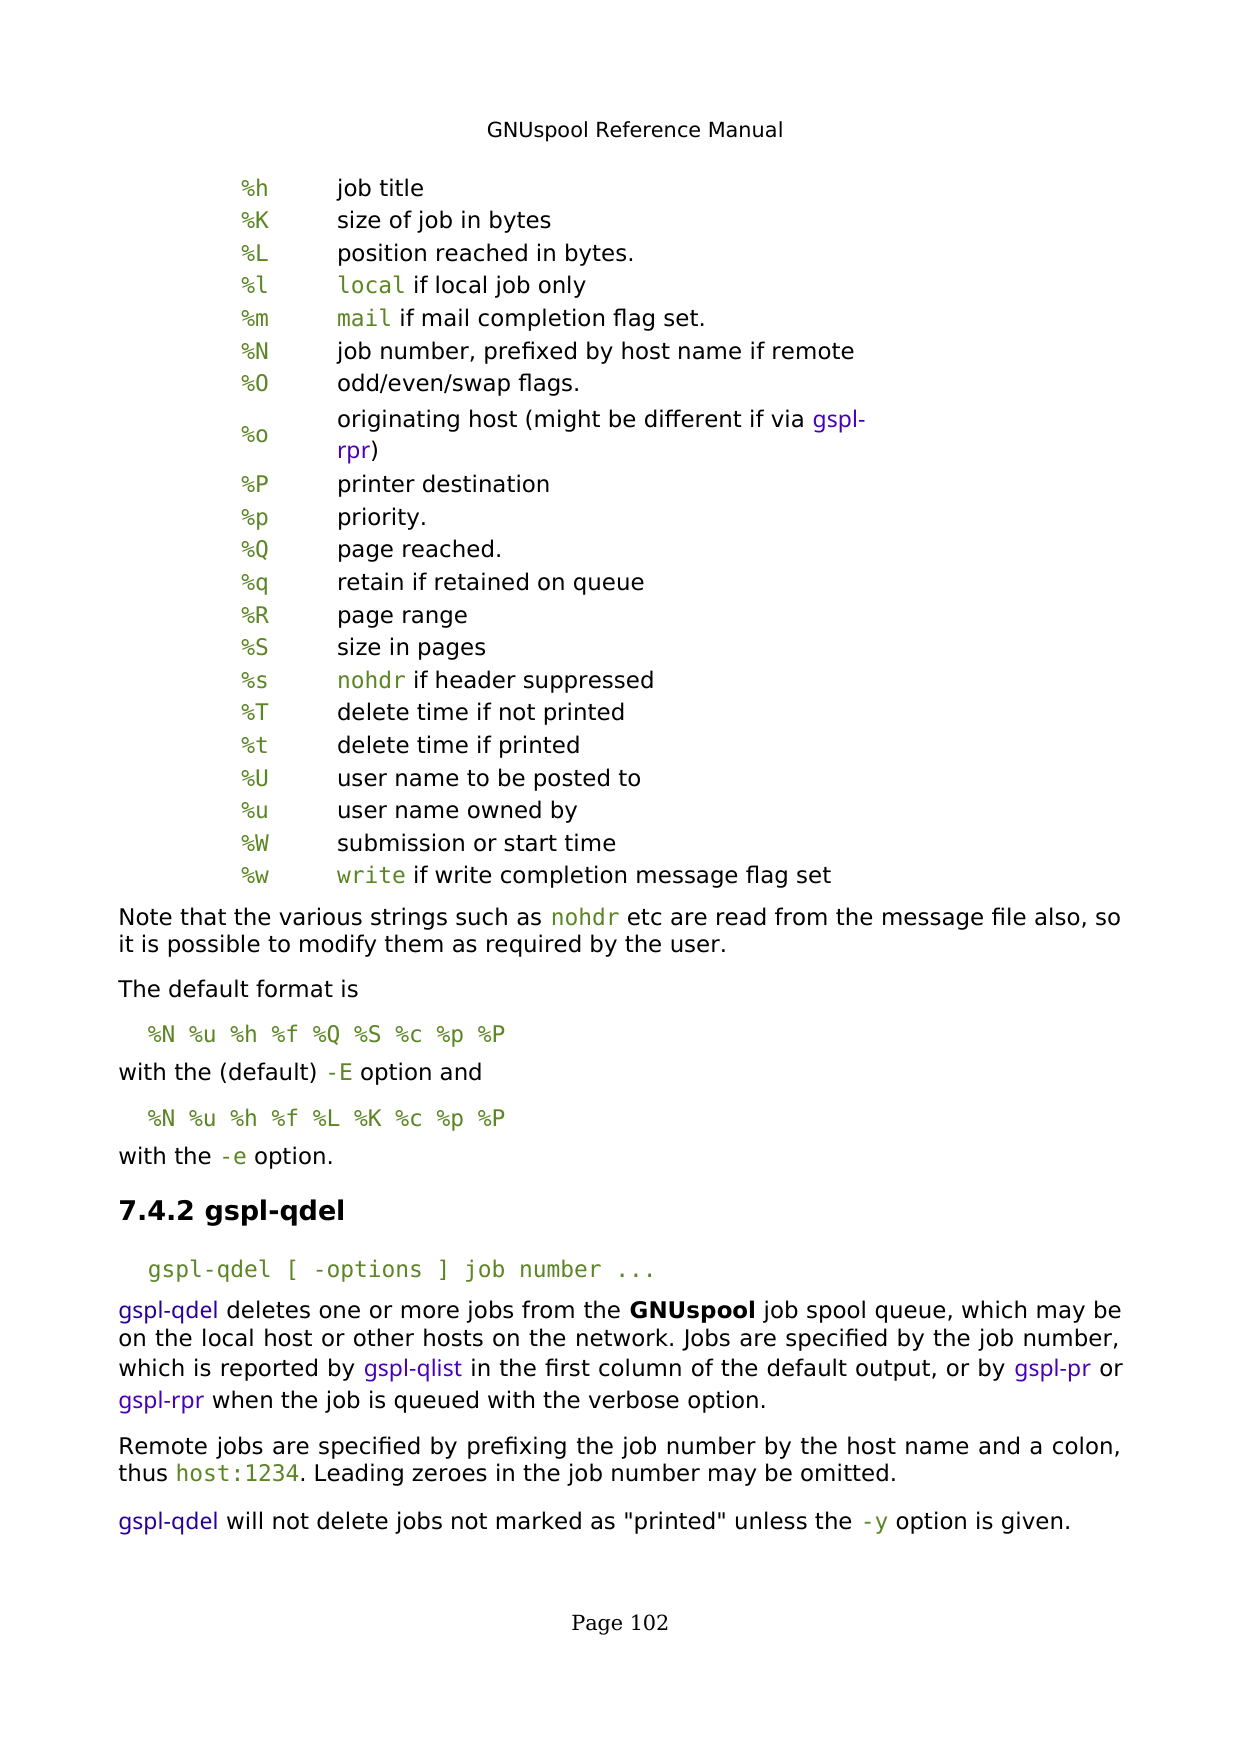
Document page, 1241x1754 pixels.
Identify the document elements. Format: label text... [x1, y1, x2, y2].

table_cell size in pages [334, 631, 899, 664]
table_cell %o [238, 400, 334, 468]
table_cell %L [238, 237, 334, 270]
table_cell %q [238, 566, 334, 599]
table_cell submission or start time [334, 827, 899, 860]
text %N %u %h %f %Q %S %c %p %P [148, 1021, 1122, 1048]
table_cell %T [238, 697, 334, 729]
table_cell %R [238, 599, 334, 631]
table_cell %P [238, 469, 334, 501]
text gspl-qdel will not delete jobs not marked as "printed" unless the -y option is given. [118, 1505, 1122, 1536]
subtitle gspl-qdel [118, 1195, 1122, 1226]
table_cell %U [238, 762, 334, 794]
table_cell job title [334, 172, 899, 204]
table_cell %s [238, 664, 334, 697]
table_cell local if local job only [334, 270, 899, 302]
text The default format is [118, 976, 1122, 1003]
table_cell %O [238, 368, 334, 400]
text with the -e option. [118, 1143, 1122, 1170]
table_cell %u [238, 795, 334, 827]
table_cell mail if mail completion flag set. [334, 302, 899, 335]
table_cell %W [238, 827, 334, 860]
table_cell write if write completion message flag set [334, 860, 899, 892]
table_cell %h [238, 172, 334, 204]
table_cell delete time if printed [334, 729, 899, 762]
table_cell %N [238, 335, 334, 367]
table_cell %S [238, 631, 334, 664]
table_cell priority. [334, 501, 899, 534]
table_cell %l [238, 270, 334, 302]
table_cell user name to be posted to [334, 762, 899, 794]
table_cell %t [238, 729, 334, 762]
table_cell size of job in bytes [334, 205, 899, 237]
table_cell %m [238, 302, 334, 335]
text with the (default) -E option and [118, 1059, 1122, 1086]
table_cell %w [238, 860, 334, 892]
text Remote jobs are specified by prefixing the job number by the host name and a colon, thus host:1234. Leading zeroes in the job number may be omitted. [118, 1433, 1122, 1487]
table_cell page range [334, 599, 899, 631]
table_cell page reached. [334, 534, 899, 566]
table_cell position reached in bytes. [334, 237, 899, 270]
text Note that the various strings such as nohdr etc are read from the message file also, so it is possible to modify them as required by the user. [118, 904, 1122, 958]
table_cell %K [238, 205, 334, 237]
table_cell odd/even/swap flags. [334, 368, 899, 400]
text gspl-qdel [ -options ] job number ... [148, 1256, 1122, 1282]
text %N %u %h %f %L %K %c %p %P [148, 1105, 1122, 1131]
table_cell retain if retained on queue [334, 566, 899, 599]
table_cell nohdr if header suppressed [334, 664, 899, 697]
table_cell user name owned by [334, 795, 899, 827]
table_cell %Q [238, 534, 334, 566]
text gspl-qdel deletes one or more jobs from the GNUspool job spool queue, which may be on the local host or other hosts on the network. Jobs are specified by the job number, which is reported by gspl-qlist in the first column of the default output, or by gspl-pr or gspl-rpr when the job is queued with the verbose option. [118, 1294, 1122, 1415]
table_cell delete time if not printed [334, 697, 899, 729]
table_cell originating host (might be different if via gspl-rpr) [334, 400, 899, 468]
table_cell printer destination [334, 469, 899, 501]
table_cell %p [238, 501, 334, 534]
table_cell job number, prefixed by host name if remote [334, 335, 899, 367]
